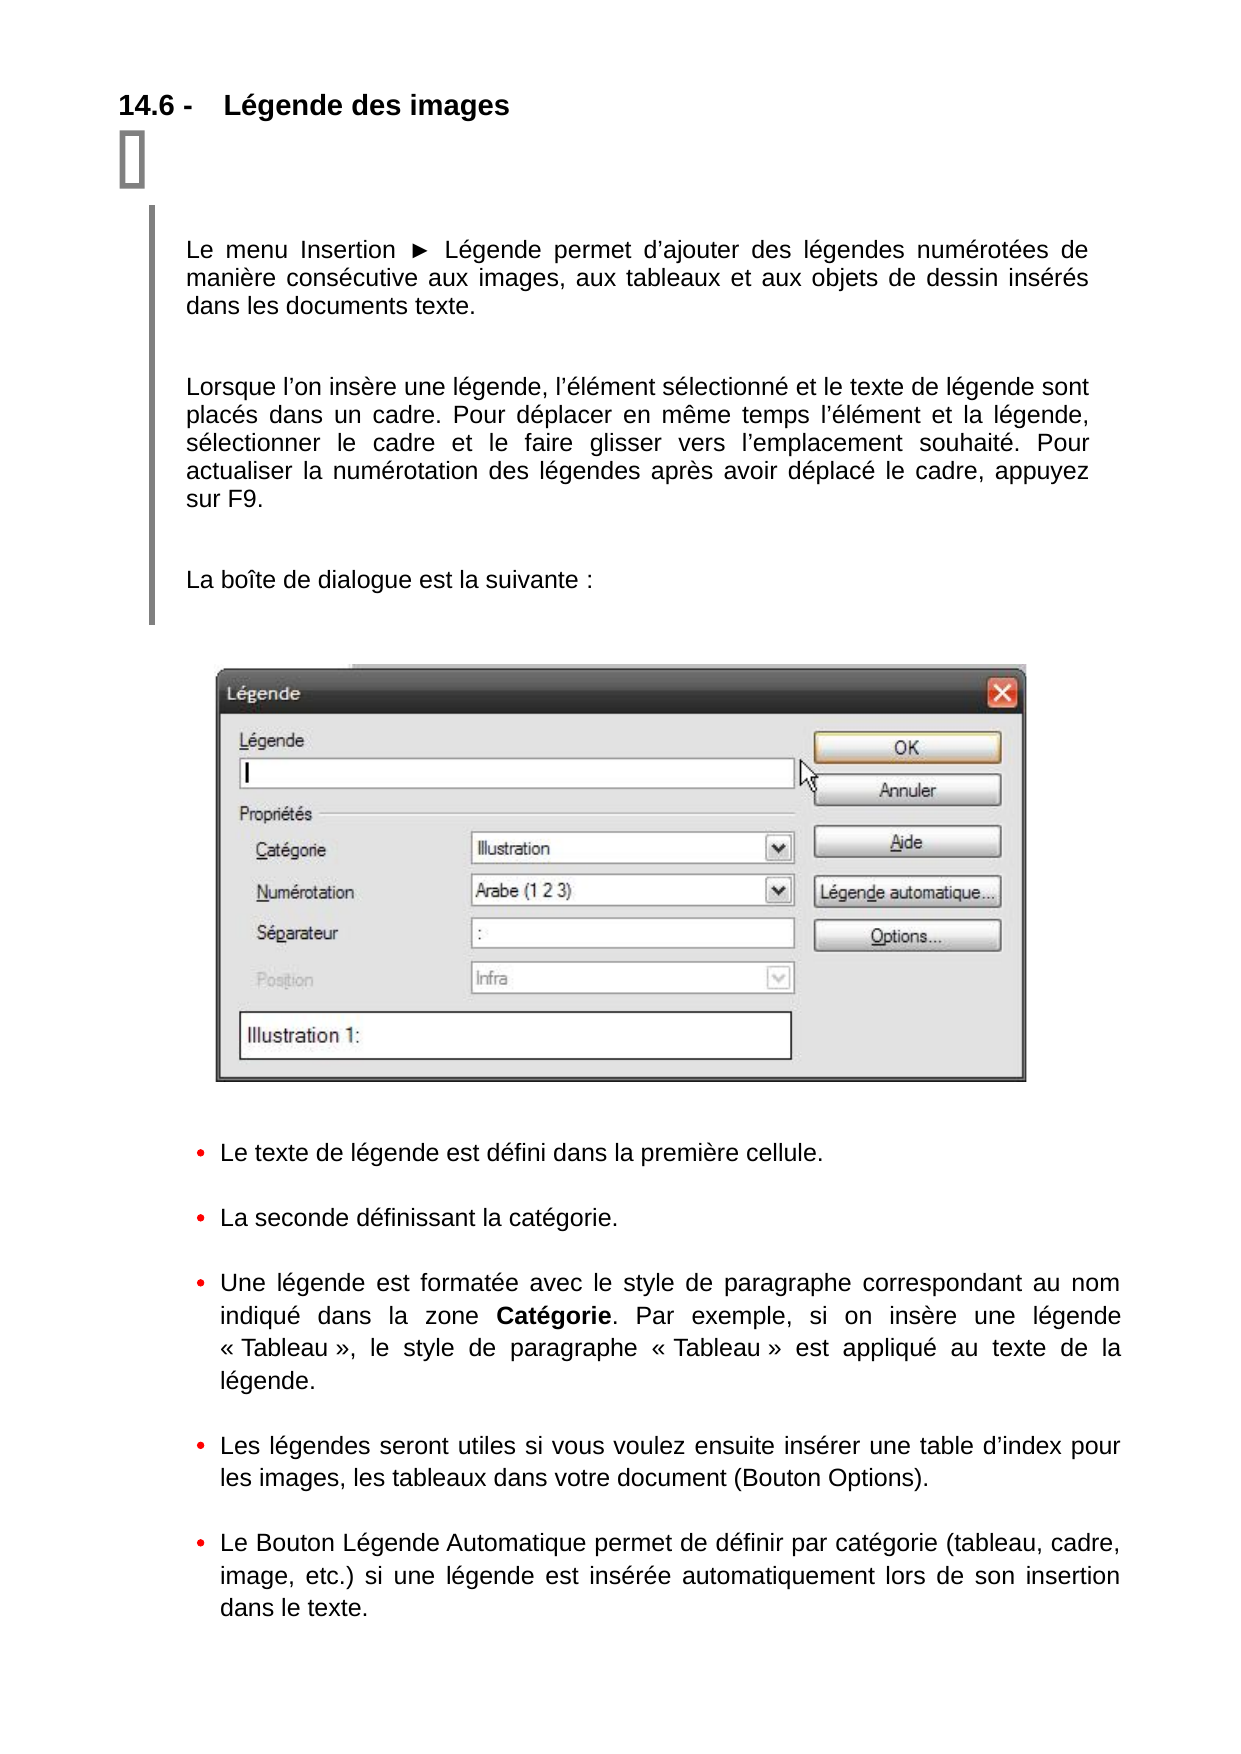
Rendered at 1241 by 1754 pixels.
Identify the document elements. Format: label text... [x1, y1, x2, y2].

subtitle Légende des images [118, 88, 1122, 121]
list Le texte de légende est défini dans la première cellule. [196, 1136, 1122, 1168]
list Le Bouton Légende Automatique permet de définir par catégorie (tableau, cadre, image, etc.) si une légende est insérée automatiquement lors de son insertion dans le texte. [196, 1526, 1122, 1623]
text La boîte de dialogue est la suivante : [155, 534, 1122, 625]
picture [213, 664, 1027, 1082]
text Lorsque l’on insère une légende, l’élément sélectionné et le texte de légende sont placés dans un cadre. Pour déplacer en même temps l’élément et la légende, sélectionner le cadre et le faire glisser vers l’emplacement souhaité. Pour actualiser la numérotation des légendes après avoir déplacé le cadre, appuyez sur F9. [155, 342, 1122, 513]
list Une légende est formatée avec le style de paragraphe correspondant au nom indiqué dans la zone Catégorie. Par exemple, si on insère une légende « Tableau », le style de paragraphe « Tableau » est appliqué au texte de la légende. [196, 1266, 1122, 1396]
text Le menu Insertion ► Légende permet d’ajouter des légendes numérotées de manière consécutive aux images, aux tableaux et aux objets de dessin insérés dans les documents texte. [155, 205, 1122, 320]
list Les légendes seront utiles si vous voulez ensuite insérer une table d’index pour les images, les tableaux dans votre document (Bouton Options). [196, 1428, 1122, 1493]
text 8 [118, 129, 1122, 205]
list La seconde définissant la catégorie. [196, 1201, 1122, 1233]
